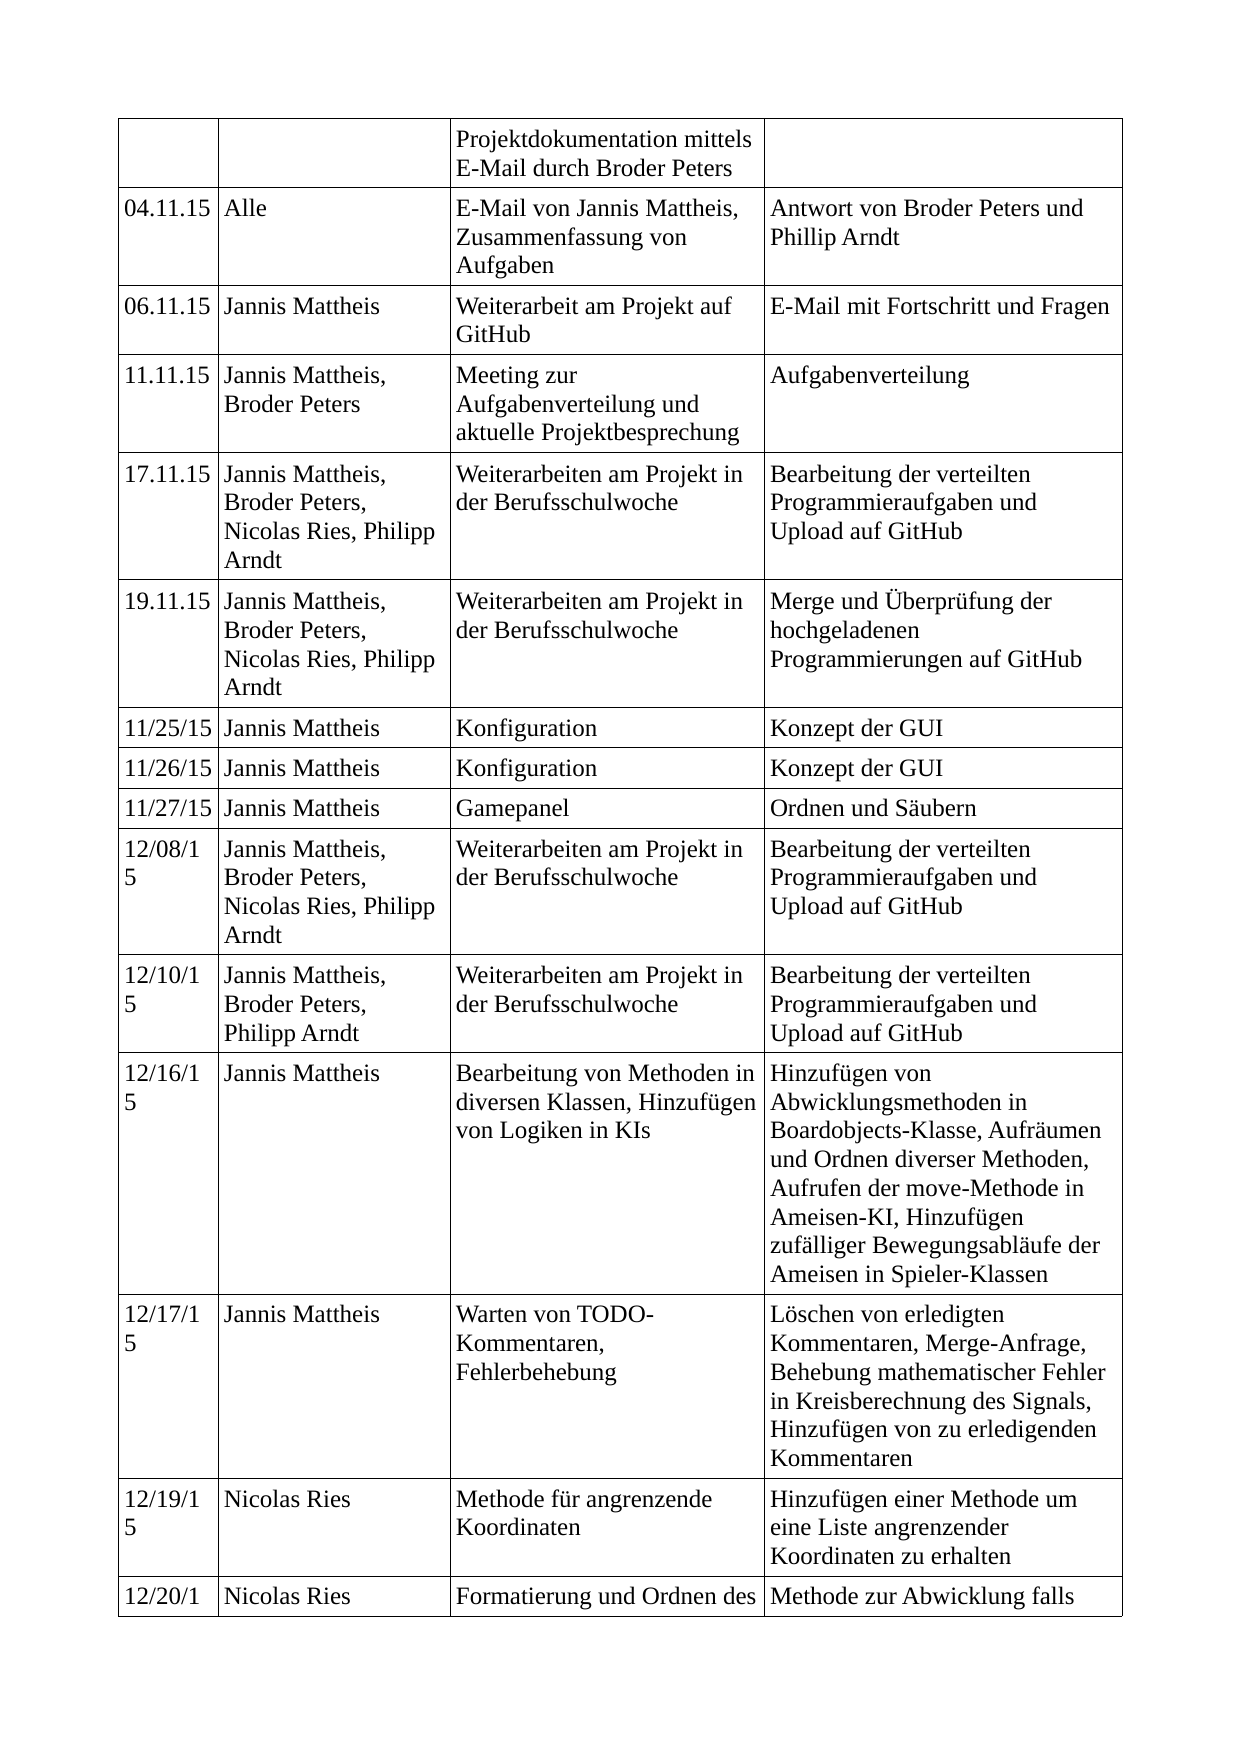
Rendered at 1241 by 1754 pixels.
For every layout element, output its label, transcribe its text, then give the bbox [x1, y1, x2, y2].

table_cell 19.11.15 [119, 580, 218, 707]
table_cell Jannis Mattheis [219, 286, 450, 354]
table_cell Bearbeitung der verteilten Programmieraufgaben und Upload auf GitHub [765, 955, 1122, 1052]
table_cell 20.12.15 [119, 1577, 218, 1616]
table_cell Konzept der GUI [765, 708, 1122, 747]
table_cell 06.11.15 [119, 286, 218, 354]
table_cell Merge und Überprüfung der hochgeladenen Programmierungen auf GitHub [765, 580, 1122, 707]
table_cell 27.11.15 [119, 789, 218, 828]
table_cell Weiterarbeit am Projekt auf GitHub [451, 286, 764, 354]
table_cell Konfiguration [451, 748, 764, 787]
table_cell Nicolas Ries [219, 1577, 450, 1616]
table_cell E-Mail von Jannis Mattheis, Zusammenfassung von Aufgaben [451, 188, 764, 285]
table_cell Bearbeitung der verteilten Programmieraufgaben und Upload auf GitHub [765, 453, 1122, 579]
table_cell Formatierung und Ordnen des [451, 1577, 764, 1616]
table_cell Hinzufügen einer Methode um eine Liste angrenzender Koordinaten zu erhalten [765, 1479, 1122, 1576]
table_cell Methode zur Abwicklung falls [765, 1577, 1122, 1616]
table_cell Konzept der GUI [765, 748, 1122, 787]
table_cell Weiterarbeiten am Projekt in der Berufsschulwoche [451, 453, 764, 579]
table_cell Jannis Mattheis, Broder Peters, Nicolas Ries, Philipp Arndt [219, 829, 450, 954]
table_cell Bearbeitung von Methoden in diversen Klassen, Hinzufügen von Logiken in KIs [451, 1053, 764, 1294]
table_cell Jannis Mattheis [219, 708, 450, 747]
table_cell Jannis Mattheis [219, 1295, 450, 1478]
table_cell 26.11.15 [119, 748, 218, 787]
table_cell [119, 119, 218, 187]
table_cell Jannis Mattheis [219, 748, 450, 787]
table_cell Jannis Mattheis, Broder Peters, Nicolas Ries, Philipp Arndt [219, 580, 450, 707]
table_cell E-Mail mit Fortschritt und Fragen [765, 286, 1122, 354]
table_cell Jannis Mattheis, Broder Peters, Nicolas Ries, Philipp Arndt [219, 453, 450, 579]
table_cell Konfiguration [451, 708, 764, 747]
table_cell Warten von TODO-Kommentaren, Fehlerbehebung [451, 1295, 764, 1478]
table_cell Hinzufügen von Abwicklungsmethoden in Boardobjects-Klasse, Aufräumen und Ordnen diverser Methoden, Aufrufen der move-Methode in Ameisen-KI, Hinzufügen zufälliger Bewegungsabläufe der Ameisen in Spieler-Klassen [765, 1053, 1122, 1294]
table_cell 04.11.15 [119, 188, 218, 285]
table_cell 16.12.15 [119, 1053, 218, 1294]
table_cell 19.12.15 [119, 1479, 218, 1576]
table_cell Jannis Mattheis, Broder Peters, Philipp Arndt [219, 955, 450, 1052]
table_cell Projektdokumentation mittels E-Mail durch Broder Peters [451, 119, 764, 187]
table_cell 17.12.15 [119, 1295, 218, 1478]
table_cell Jannis Mattheis [219, 789, 450, 828]
table_cell Methode für angrenzende Koordinaten [451, 1479, 764, 1576]
table_cell Gamepanel [451, 789, 764, 828]
table_cell [219, 119, 450, 187]
table_cell 17.11.15 [119, 453, 218, 579]
table_cell Ordnen und Säubern [765, 789, 1122, 828]
table_cell Löschen von erledigten Kommentaren, Merge-Anfrage, Behebung mathematischer Fehler in Kreisberechnung des Signals, Hinzufügen von zu erledigenden Kommentaren [765, 1295, 1122, 1478]
table_cell Meeting zur Aufgabenverteilung und aktuelle Projektbesprechung [451, 355, 764, 452]
table_cell Jannis Mattheis [219, 1053, 450, 1294]
table_cell Weiterarbeiten am Projekt in der Berufsschulwoche [451, 829, 764, 954]
table_cell Weiterarbeiten am Projekt in der Berufsschulwoche [451, 580, 764, 707]
table_cell [765, 119, 1122, 187]
table_cell Weiterarbeiten am Projekt in der Berufsschulwoche [451, 955, 764, 1052]
table_cell Alle [219, 188, 450, 285]
table_cell Antwort von Broder Peters und Phillip Arndt [765, 188, 1122, 285]
table_cell 11.11.15 [119, 355, 218, 452]
table_cell Bearbeitung der verteilten Programmieraufgaben und Upload auf GitHub [765, 829, 1122, 954]
table_cell Aufgabenverteilung [765, 355, 1122, 452]
table_cell 10.12.15 [119, 955, 218, 1052]
table_cell 08.12.15 [119, 829, 218, 954]
table_cell Nicolas Ries [219, 1479, 450, 1576]
table_cell 25.11.15 [119, 708, 218, 747]
table_cell Jannis Mattheis, Broder Peters [219, 355, 450, 452]
